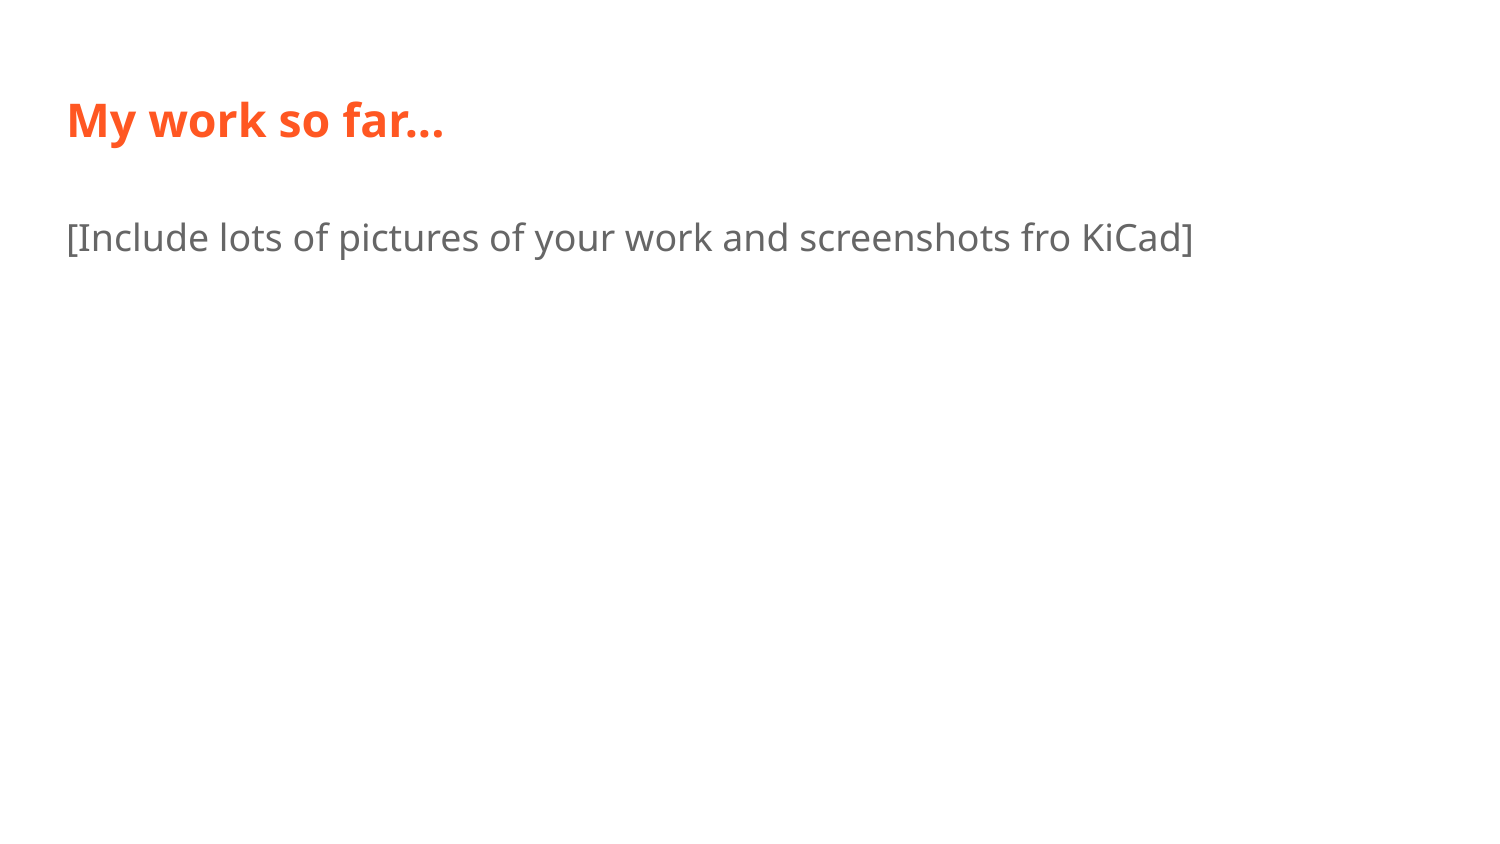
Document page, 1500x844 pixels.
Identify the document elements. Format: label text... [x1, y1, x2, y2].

title My work so far... [51, 72, 1449, 167]
list [Include lots of pictures of your work and screenshots fro KiCad] [51, 189, 1449, 750]
